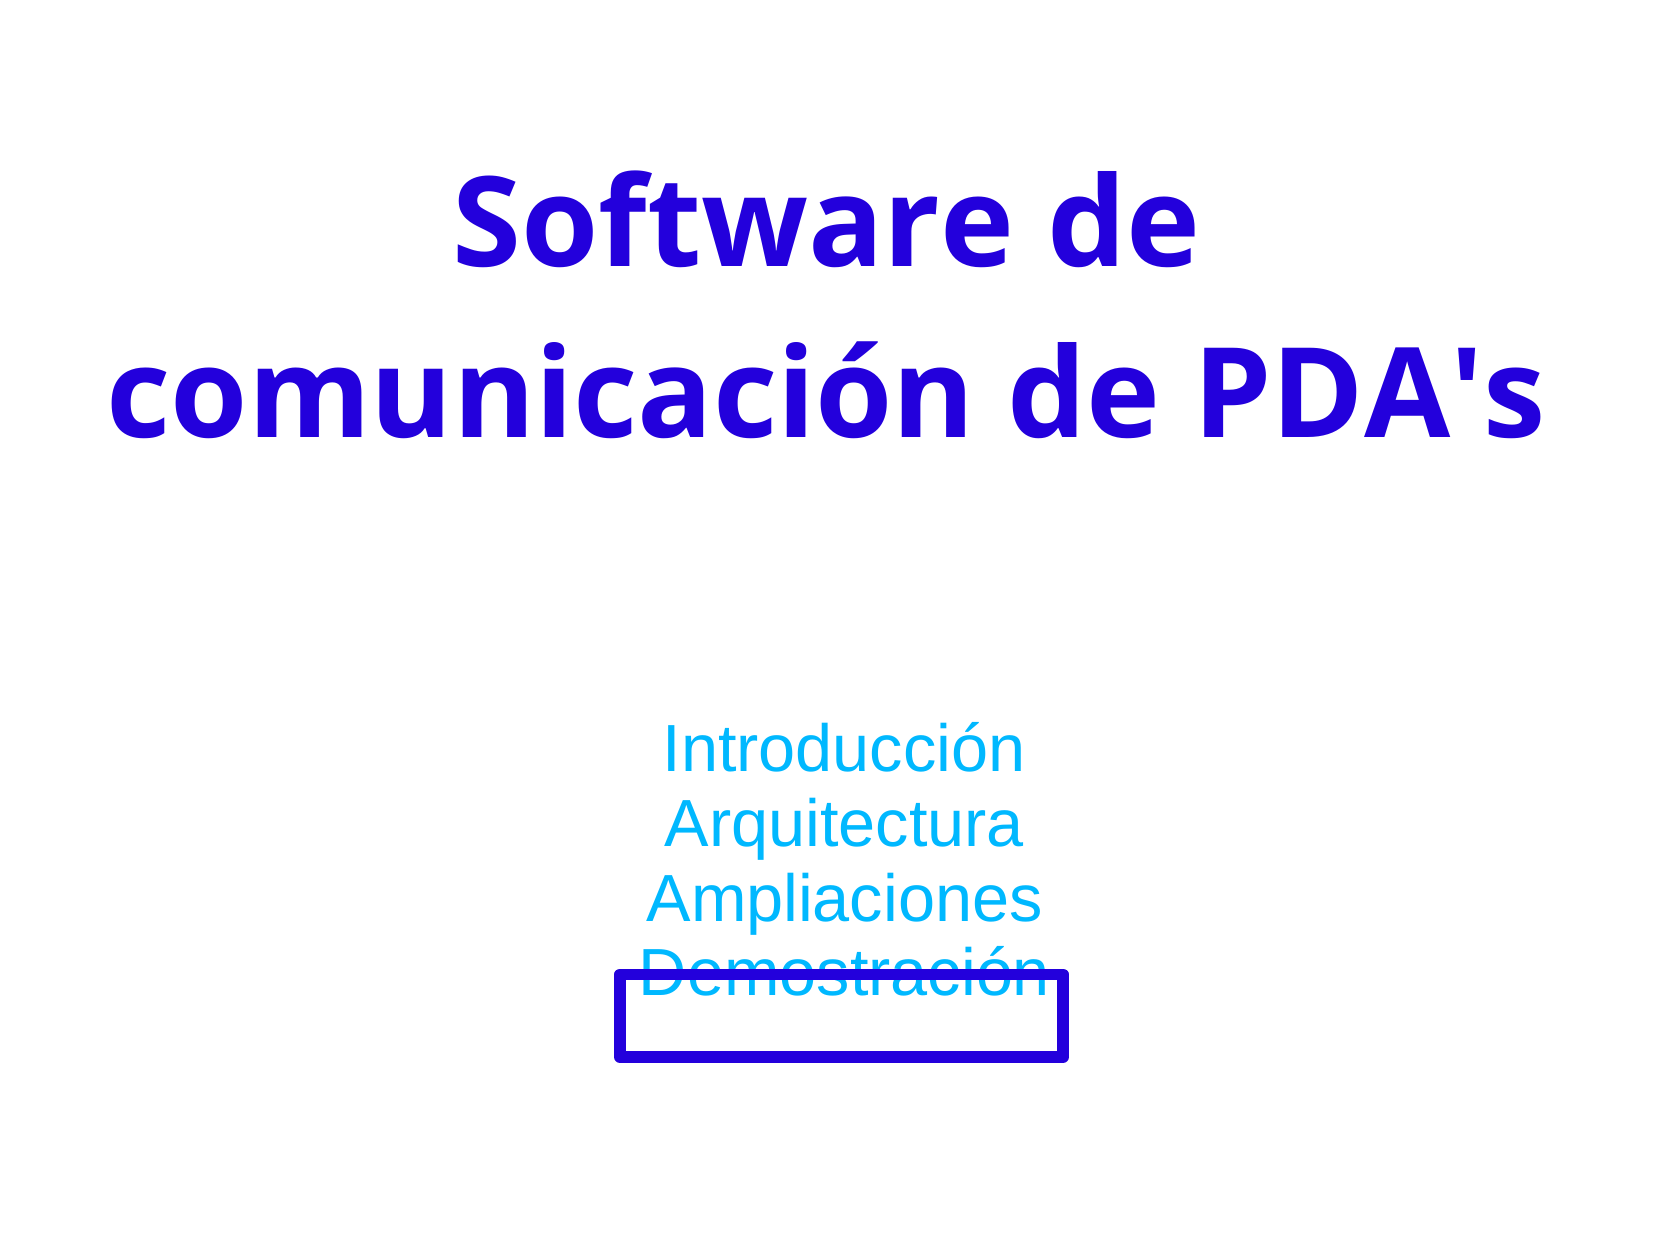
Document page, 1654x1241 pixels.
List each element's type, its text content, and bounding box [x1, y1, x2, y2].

title Software de comunicación de PDA's [82, 150, 1571, 457]
subtitle Introducción Arquitectura Ampliaciones Demostración [82, 620, 1571, 1102]
